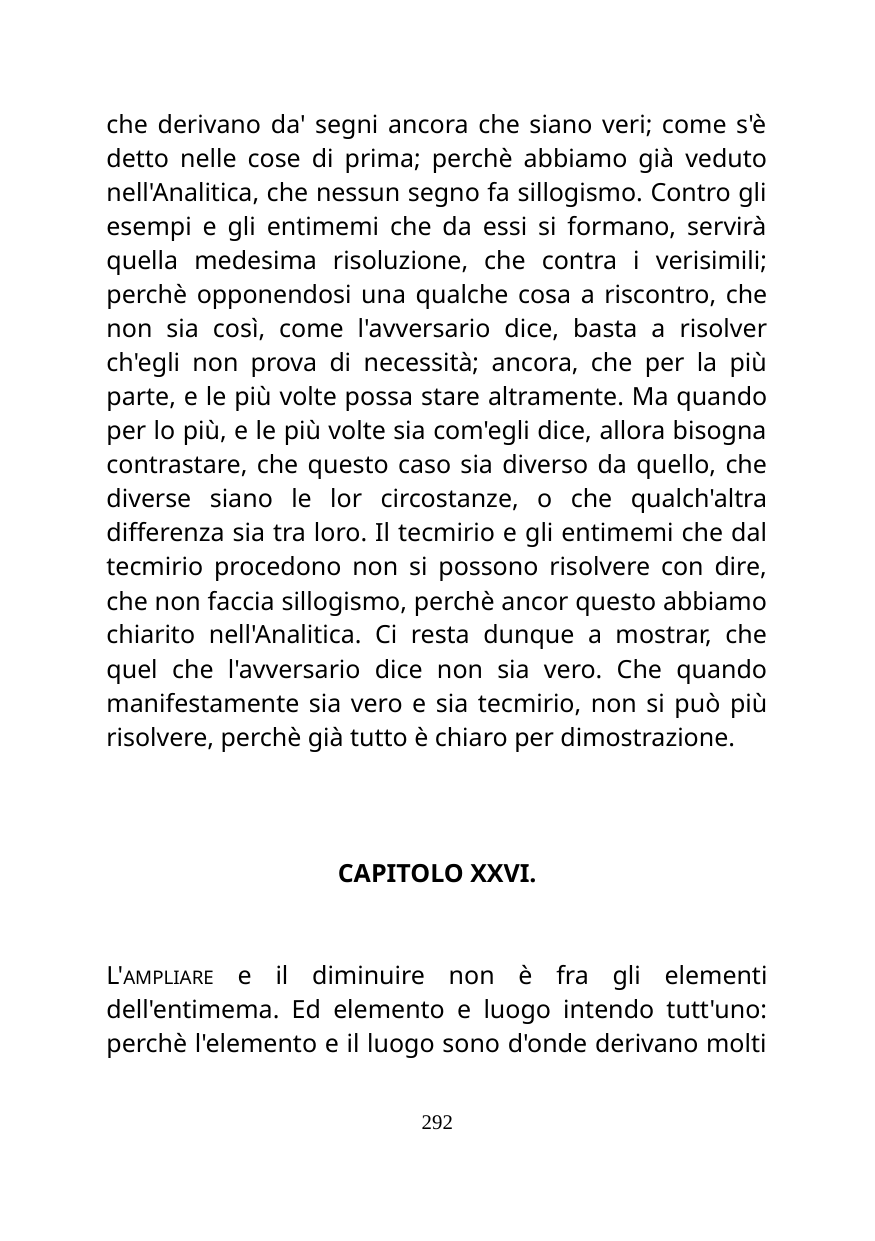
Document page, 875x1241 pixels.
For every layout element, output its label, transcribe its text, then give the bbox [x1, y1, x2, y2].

text che derivano da' segni ancora che siano veri; come s'è detto nelle cose di prima; perchè abbiamo già veduto nell'Analitica, che nessun segno fa sillogismo. Contro gli esempi e gli entimemi che da essi si formano, servirà quella medesima risoluzione, che contra i verisimili; perchè opponendosi una qualche cosa a riscontro, che non sia così, come l'avversario dice, basta a risolver ch'egli non prova di necessità; ancora, che per la più parte, e le più volte possa stare altramente. Ma quando per lo più, e le più volte sia com'egli dice, allora bisogna contrastare, che questo caso sia diverso da quello, che diverse siano le lor circostanze, o che qualch'altra differenza sia tra loro. Il tecmirio e gli entimemi che dal tecmirio procedono non si possono risolvere con dire, che non faccia sillogismo, perchè ancor questo abbiamo chiarito nell'Analitica. Ci resta dunque a mostrar, che quel che l'avversario dice non sia vero. Che quando manifestamente sia vero e sia tecmirio, non si può più risolvere, perchè già tutto è chiaro per dimostrazione. [106, 106, 768, 753]
text L'AMPLIARE e il diminuire non è fra gli elementi dell'entimema. Ed elemento e luogo intendo tutt'uno: perchè l'elemento e il luogo sono d'onde derivano molti [106, 958, 768, 1060]
text CAPITOLO XXVI. [106, 856, 768, 890]
